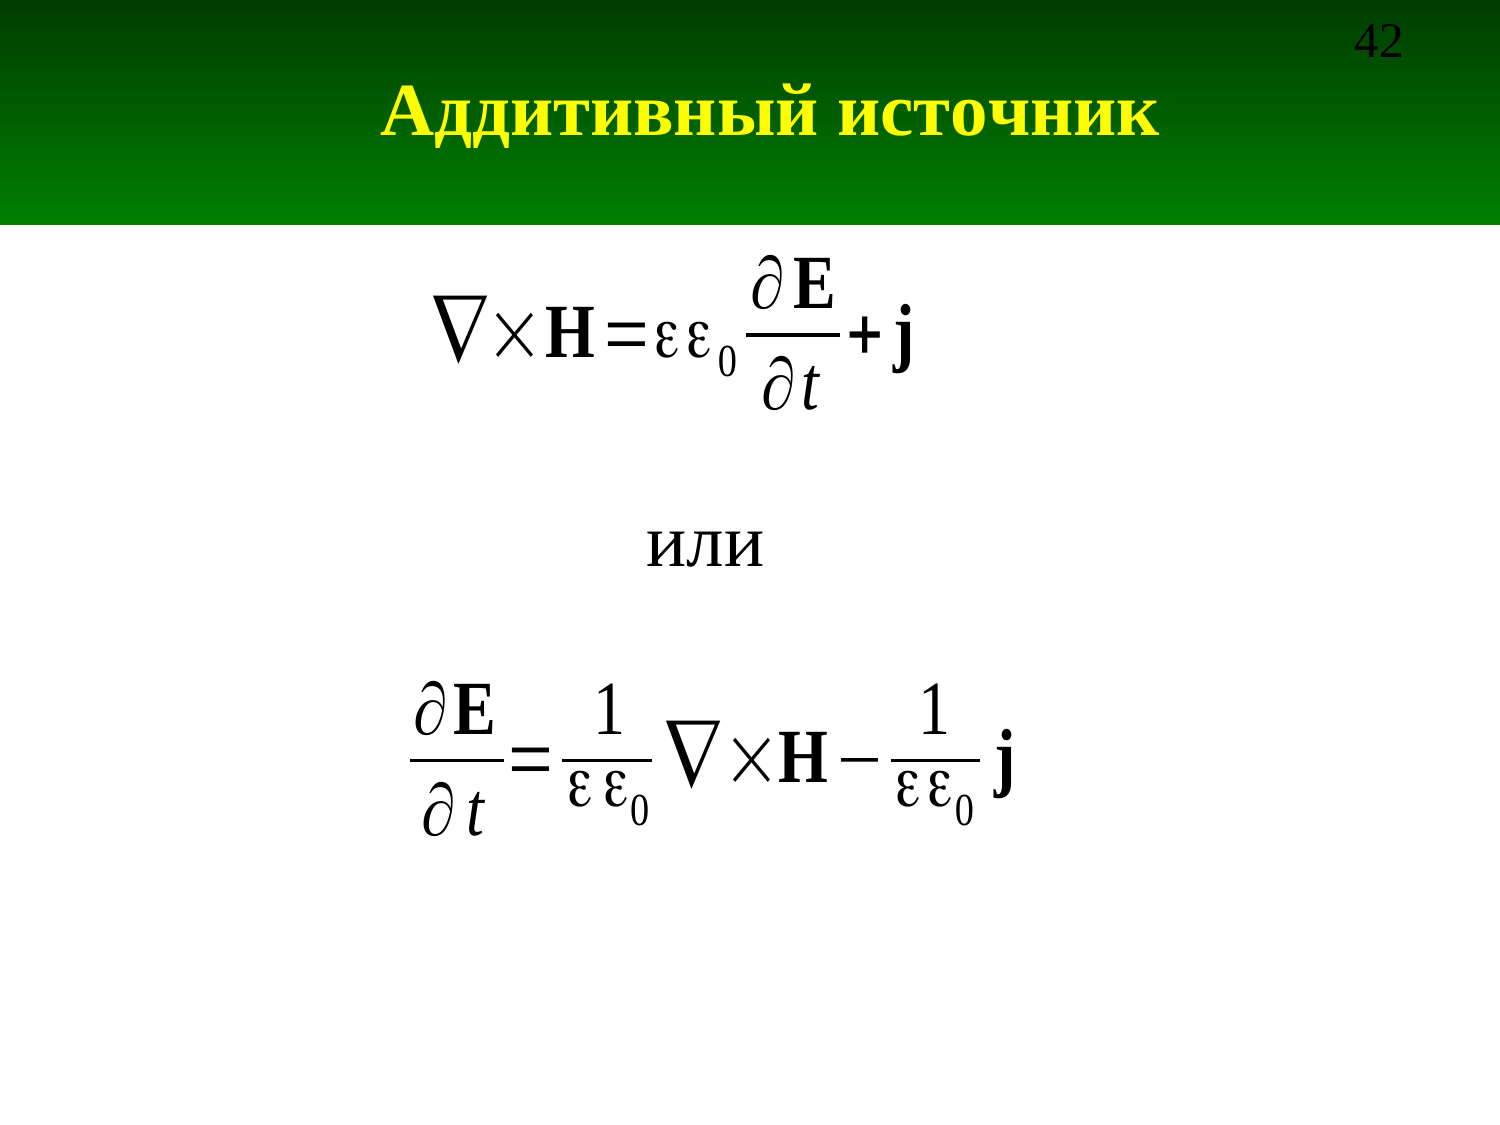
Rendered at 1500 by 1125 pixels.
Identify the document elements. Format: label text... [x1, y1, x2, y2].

text_box или [631, 484, 780, 590]
title Аддитивный источник [100, 7, 1441, 204]
chart [389, 667, 1031, 851]
chart [413, 241, 929, 426]
